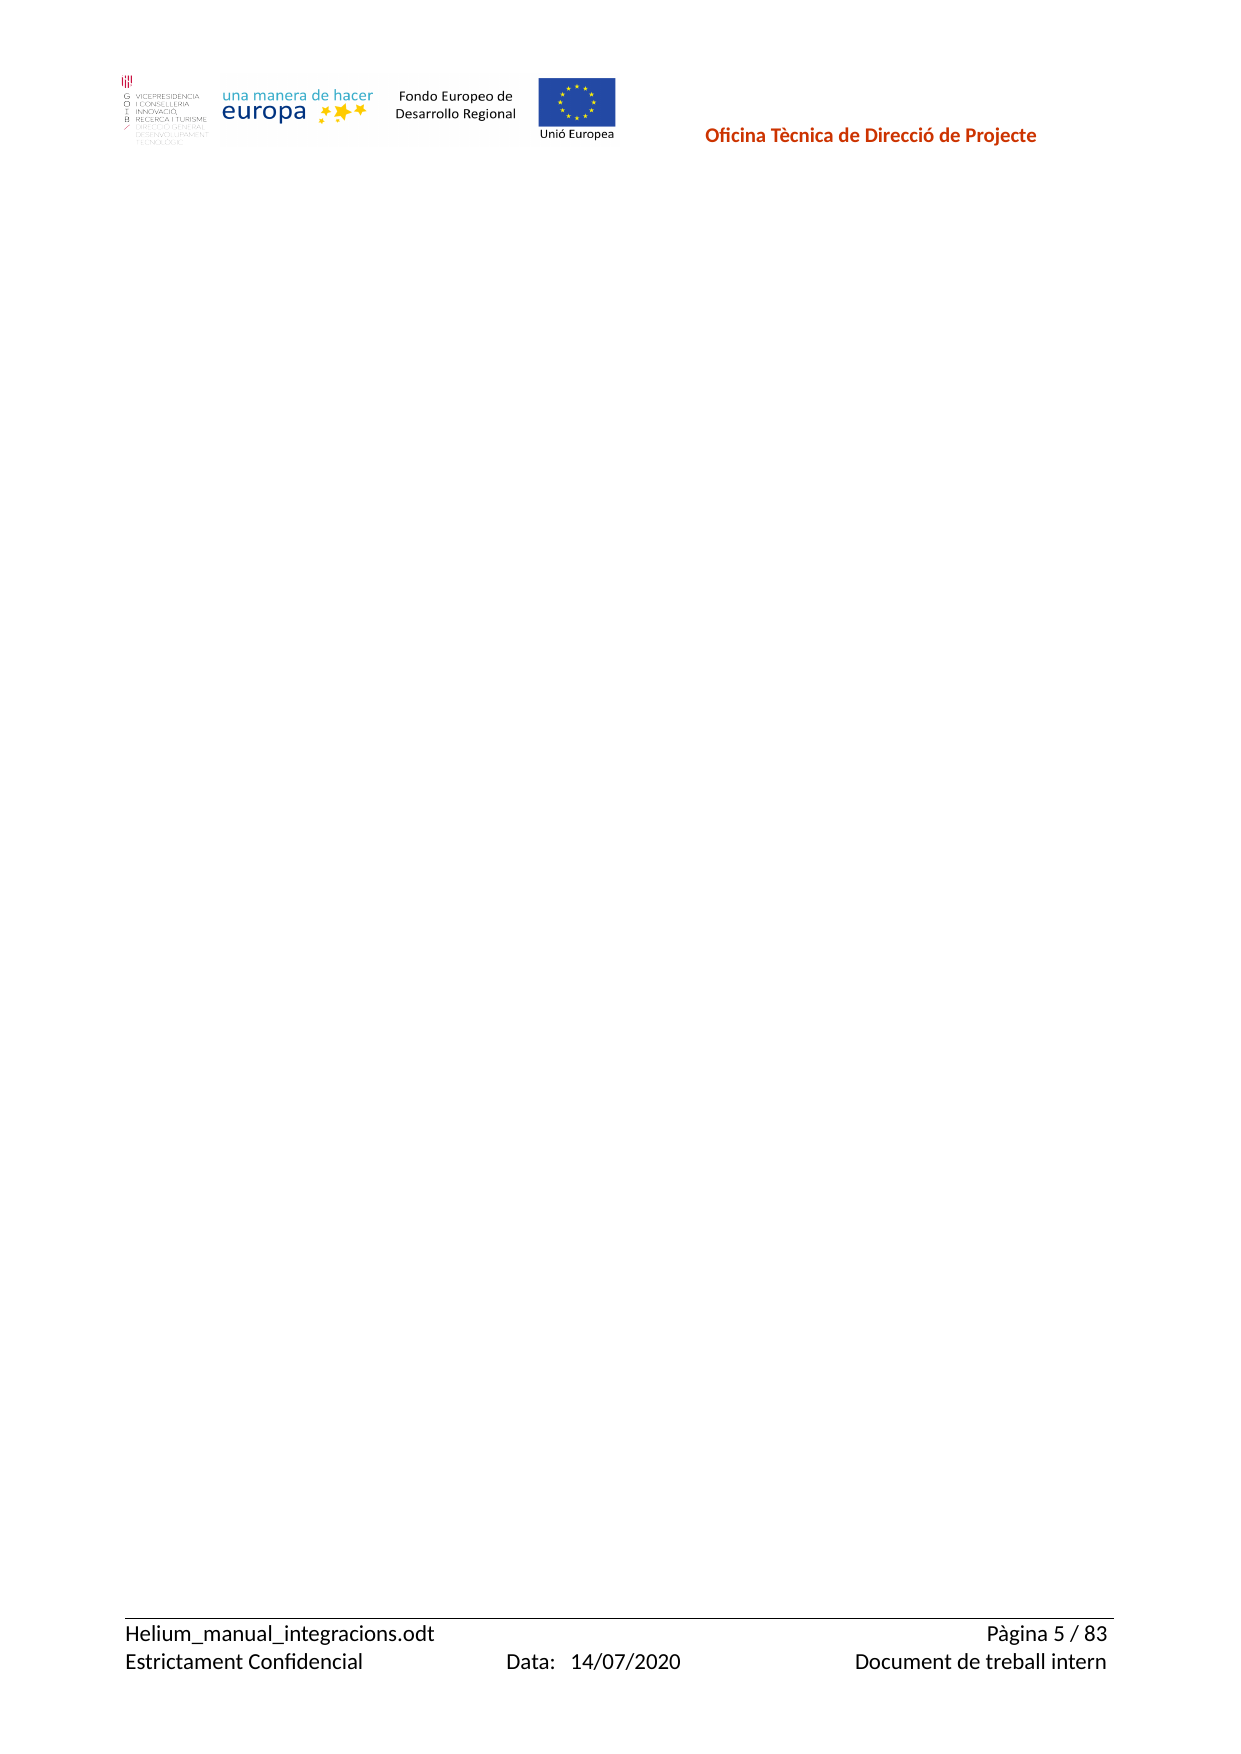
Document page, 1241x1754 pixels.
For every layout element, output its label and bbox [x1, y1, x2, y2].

picture [219, 73, 621, 147]
picture [118, 73, 213, 147]
